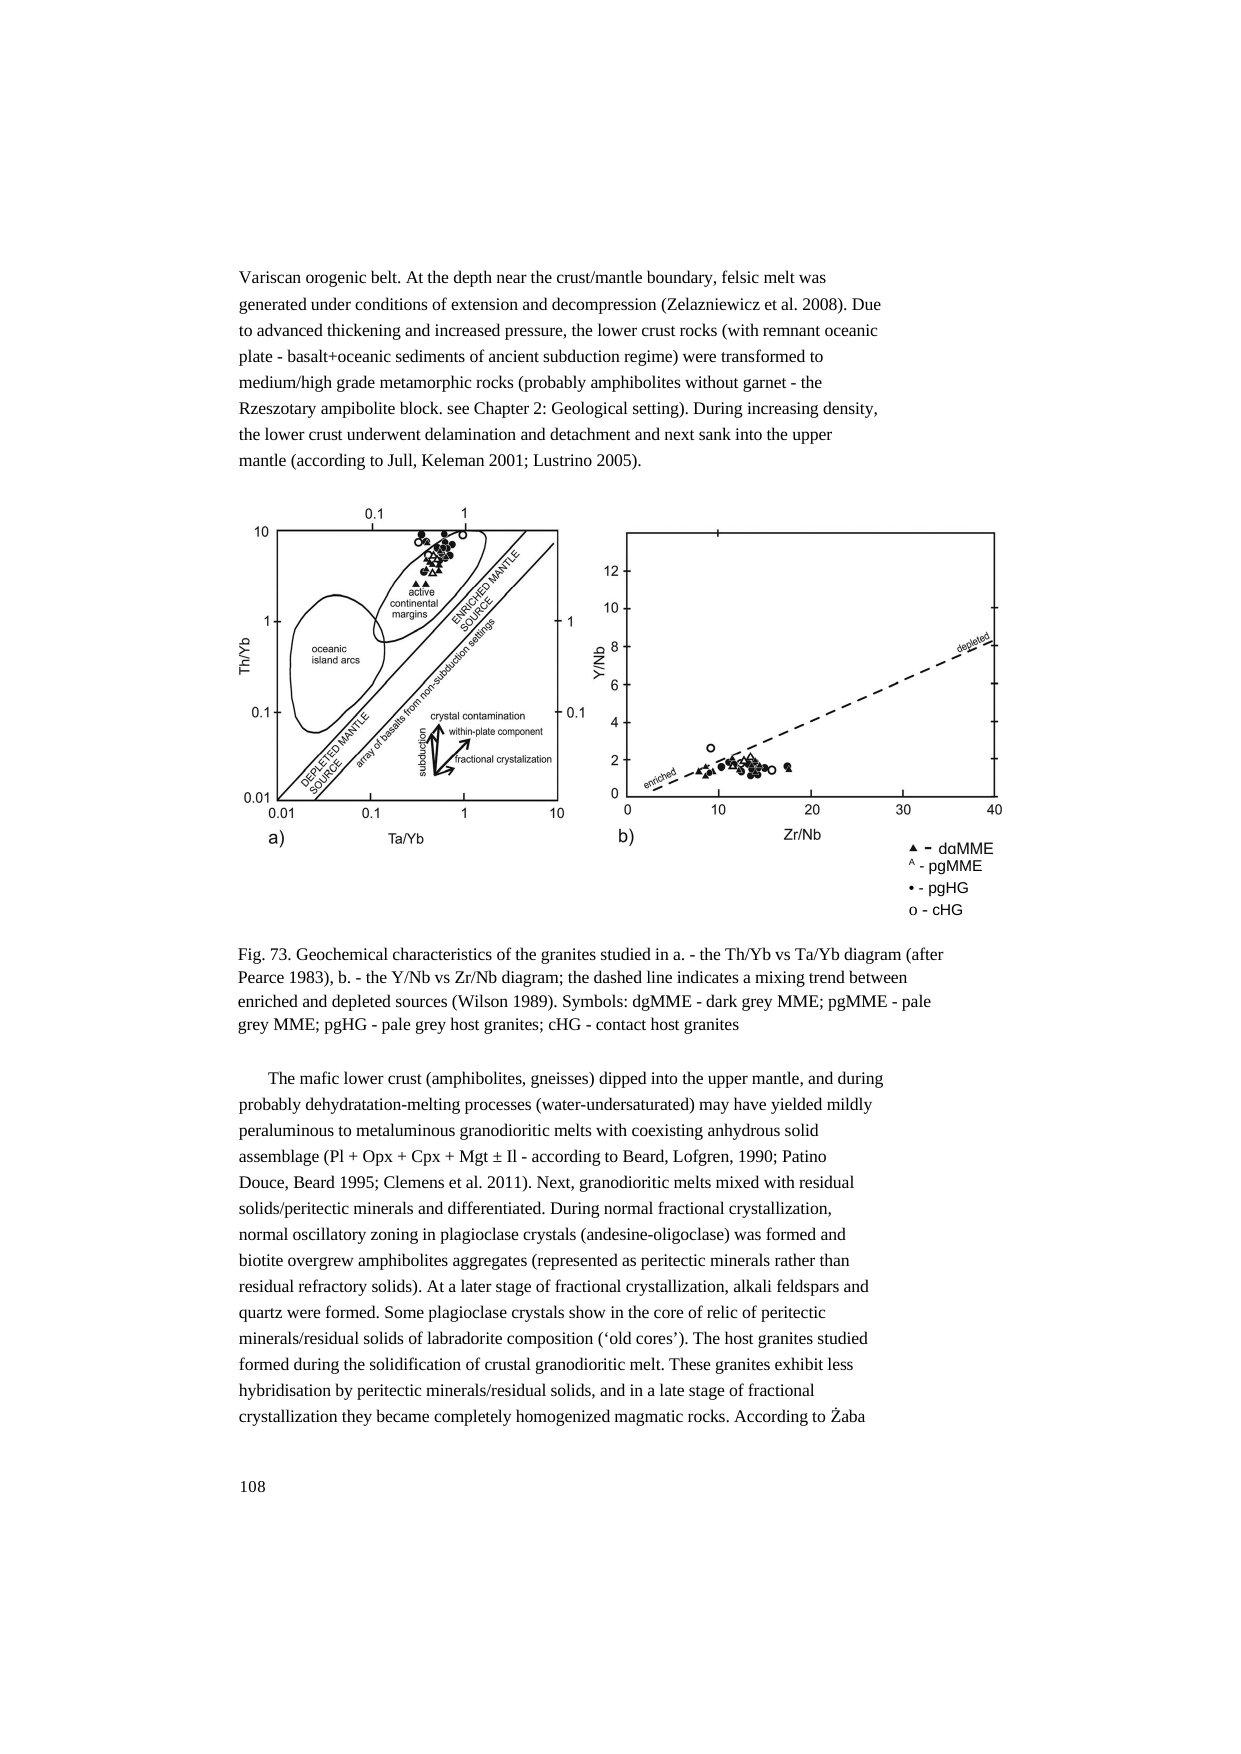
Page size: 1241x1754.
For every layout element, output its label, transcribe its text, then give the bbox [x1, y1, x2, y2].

text Fig. 73. Geochemical characteristics of the granites studied in a. - the Th/Yb vs Ta/Yb diagram (after Pearce 1983), b. - the Y/Nb vs Zr/Nb diagram; the dashed line indicates a mixing trend between enriched and depleted sources (Wilson 1989). Symbols: dgMME - dark grey MME; pgMME - pale grey MME; pgHG - pale grey host granites; cHG - contact host granites [238, 941, 1005, 1035]
text 108 [239, 1479, 265, 1496]
text A - pgMME • - pgHG o - cHG [909, 854, 992, 920]
text Variscan orogenic belt. At the depth near the crust/mantle boundary, felsic melt was generated under conditions of extension and decompression (Zelazniewicz et al. 2008). Due to advanced thickening and increased pressure, the lower crust rocks (with remnant oceanic plate - basalt+oceanic sediments of ancient subduction regime) were transformed to medium/high grade metamorphic rocks (probably amphibolites without garnet - the Rzeszotary ampibolite block. see Chapter 2: Geological setting). During increasing density, the lower crust underwent delamination and detachment and next sank into the upper mantle (according to Jull, Keleman 2001; Lustrino 2005). [239, 263, 1004, 471]
text The mafic lower crust (amphibolites, gneisses) dipped into the upper mantle, and during probably dehydratation-melting processes (water-undersaturated) may have yielded mildly peraluminous to metaluminous granodioritic melts with coexisting anhydrous solid assemblage (Pl + Opx + Cpx + Mgt ± Il - according to Beard, Lofgren, 1990; Patino Douce, Beard 1995; Clemens et al. 2011). Next, granodioritic melts mixed with residual solids/peritectic minerals and differentiated. During normal fractional crystallization, normal oscillatory zoning in plagioclase crystals (andesine-oligoclase) was formed and biotite overgrew amphibolites aggregates (represented as peritectic minerals rather than residual refractory solids). At a later stage of fractional crystallization, alkali feldspars and quartz were formed. Some plagioclase crystals show in the core of relic of peritectic minerals/residual solids of labradorite composition (‘old cores’). The host granites studied formed during the solidification of crustal granodioritic melt. These granites exhibit less hybridisation by peritectic minerals/residual solids, and in a late stage of fractional crystallization they became completely homogenized magmatic rocks. According to Żaba [239, 1063, 1004, 1428]
picture [239, 506, 1002, 859]
